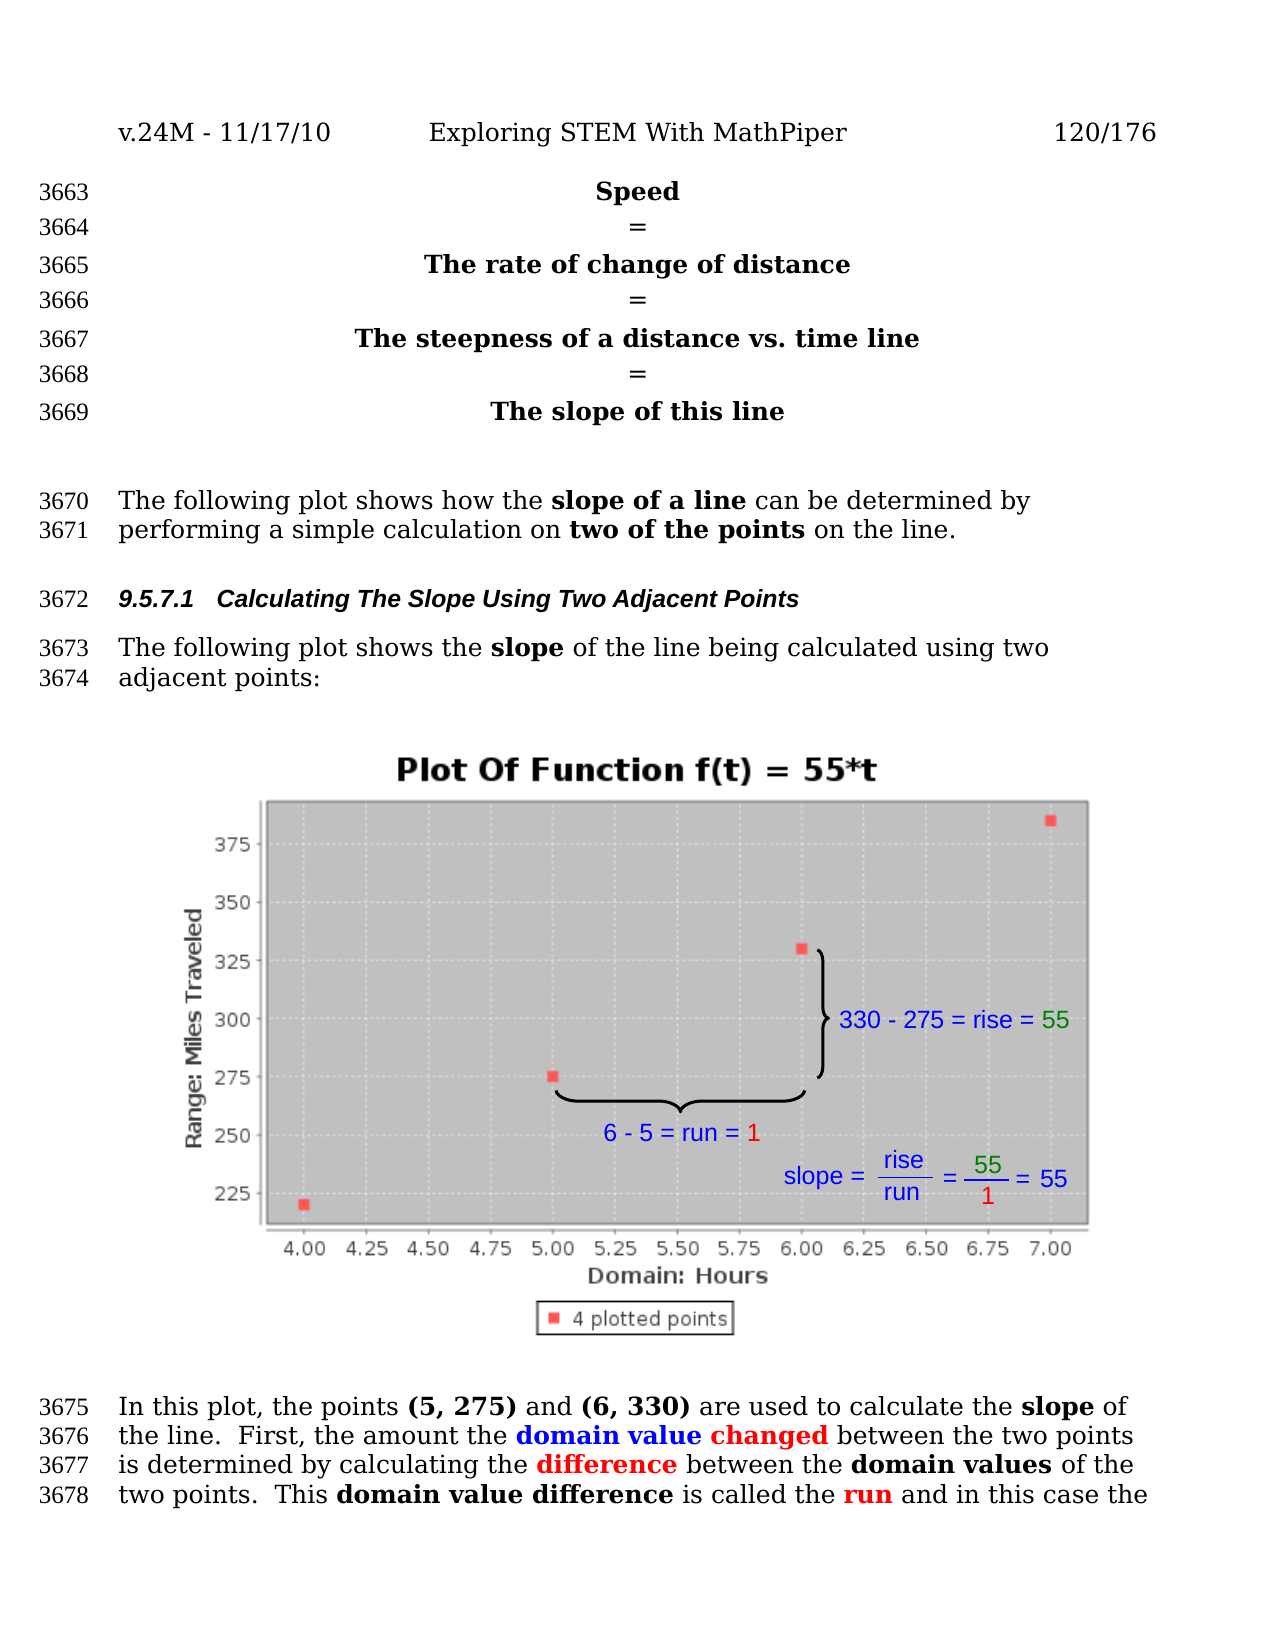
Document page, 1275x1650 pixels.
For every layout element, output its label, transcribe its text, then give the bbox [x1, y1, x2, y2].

text The following plot shows the slope of the line being calculated using two adjacent points: [118, 633, 1157, 692]
text = [118, 359, 1157, 388]
text In this plot, the points (5, 275) and (6, 330) are used to calculate the slope of the line. First, the amount the domain value changed between the two points is determined by calculating the difference between the domain values of the two points. This domain value difference is called the run and in this case the [118, 1392, 1157, 1509]
subtitle Calculating The Slope Using Two Adjacent Points [118, 584, 1157, 612]
text The following plot shows how the slope of a line can be determined by performing a simple calculation on two of the points on the line. [118, 486, 1157, 545]
text The steepness of a distance vs. time line [118, 324, 1157, 353]
text Speed [118, 177, 1157, 206]
text = [118, 286, 1157, 315]
text The rate of change of distance [118, 250, 1157, 280]
text The slope of this line [118, 397, 1157, 427]
text = [118, 212, 1157, 241]
